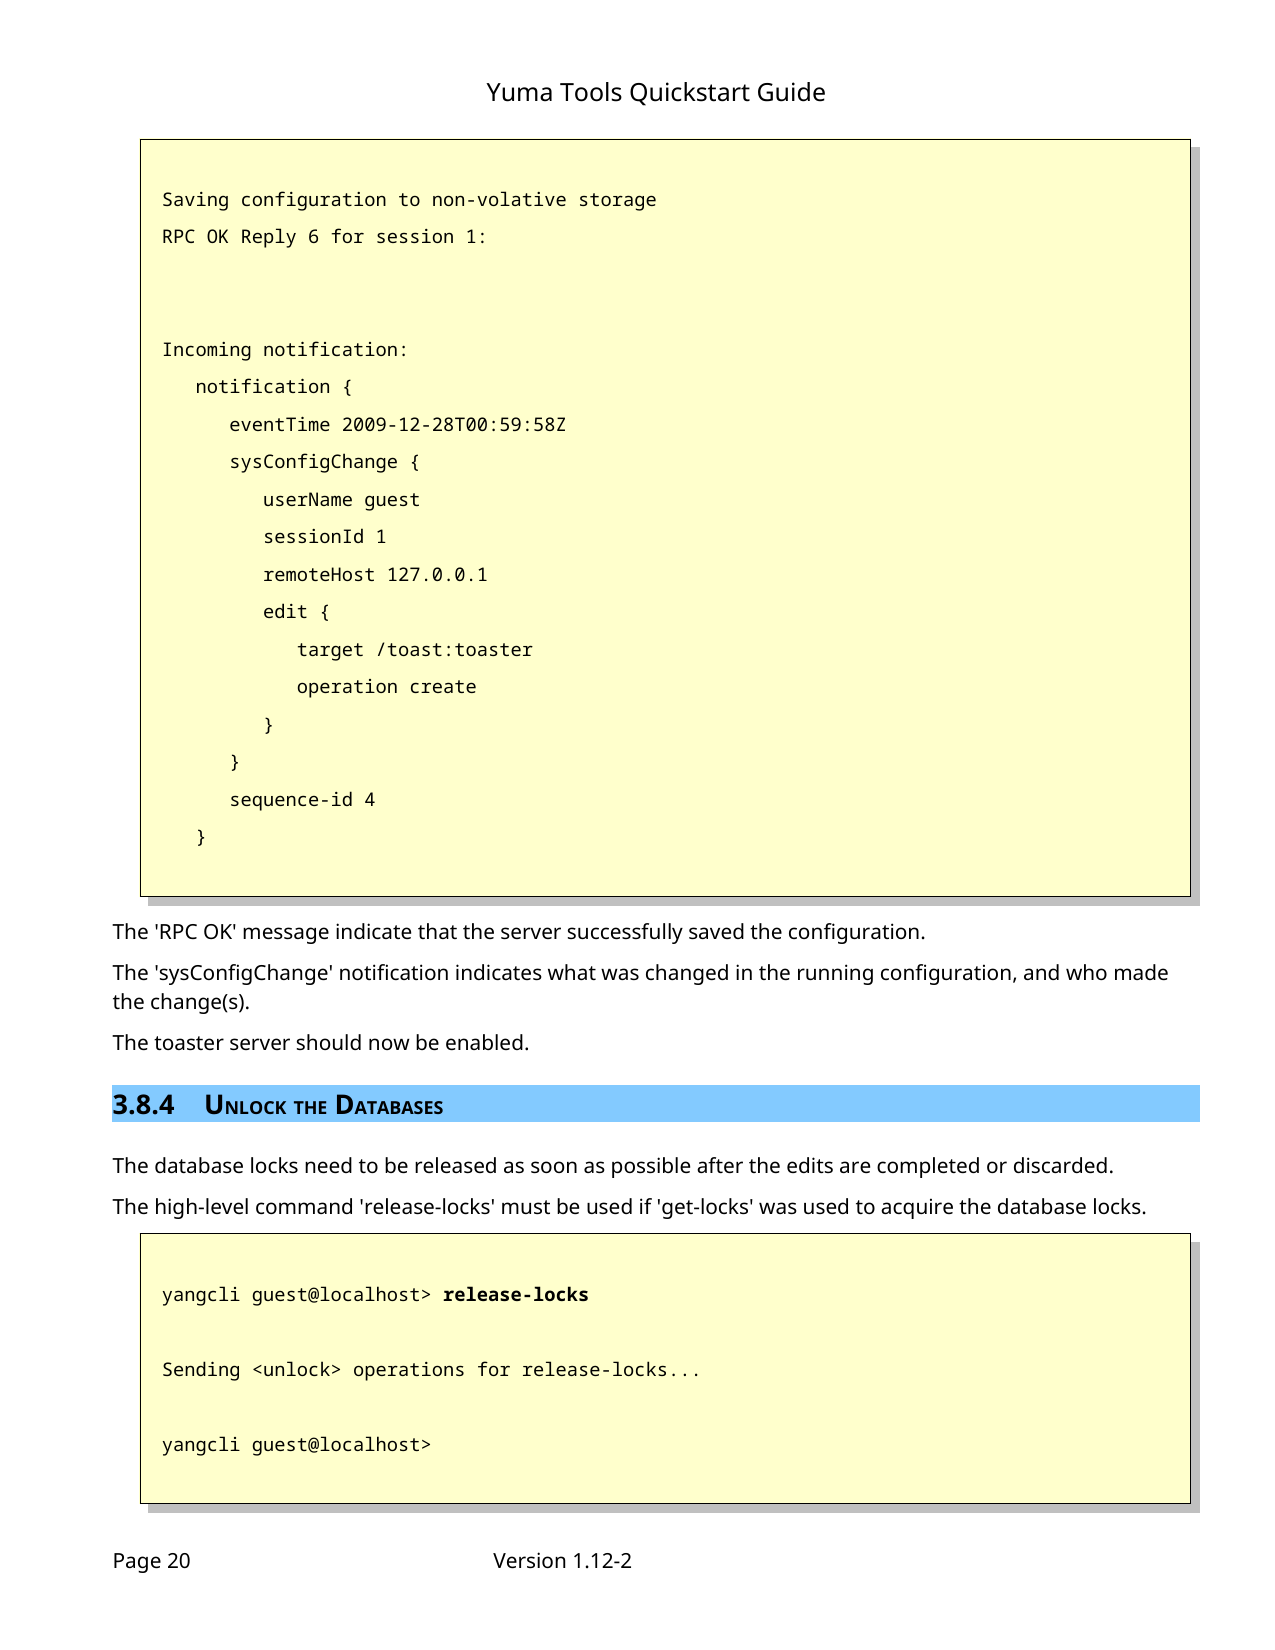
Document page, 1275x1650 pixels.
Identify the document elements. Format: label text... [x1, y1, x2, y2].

text } [141, 738, 1190, 774]
text userName guest [141, 476, 1190, 512]
text } [141, 813, 1190, 849]
text sessionId 1 [141, 513, 1190, 549]
text target /toast:toaster [141, 626, 1190, 662]
text The high-level command 'release-locks' must be used if 'get-locks' was used to acquire the database locks. [112, 1192, 1200, 1221]
text notification { [141, 363, 1190, 399]
text The 'RPC OK' message indicate that the server successfully saved the configuration. [112, 917, 1200, 946]
text sequence-id 4 [141, 776, 1190, 812]
subtitle Unlock the Databases [112, 1085, 1200, 1122]
text yangcli guest@localhost> [141, 1421, 1190, 1456]
text eventTime 2009-12-28T00:59:58Z [141, 401, 1190, 437]
text Sending <unlock> operations for release-locks... [141, 1346, 1190, 1381]
text The database locks need to be released as soon as possible after the edits are completed or discarded. [112, 1151, 1200, 1180]
text } [141, 701, 1190, 737]
text yangcli guest@localhost> release-locks [141, 1271, 1190, 1306]
text sysConfigChange { [141, 438, 1190, 474]
text operation create [141, 663, 1190, 699]
text Saving configuration to non-volative storage [141, 176, 1190, 212]
text RPC OK Reply 6 for session 1: [141, 213, 1190, 249]
text remoteHost 127.0.0.1 [141, 551, 1190, 587]
text The 'sysConfigChange' notification indicates what was changed in the running configuration, and who made the change(s). [112, 958, 1200, 1015]
text Incoming notification: [141, 326, 1190, 362]
text The toaster server should now be enabled. [112, 1028, 1200, 1056]
text edit { [141, 588, 1190, 624]
